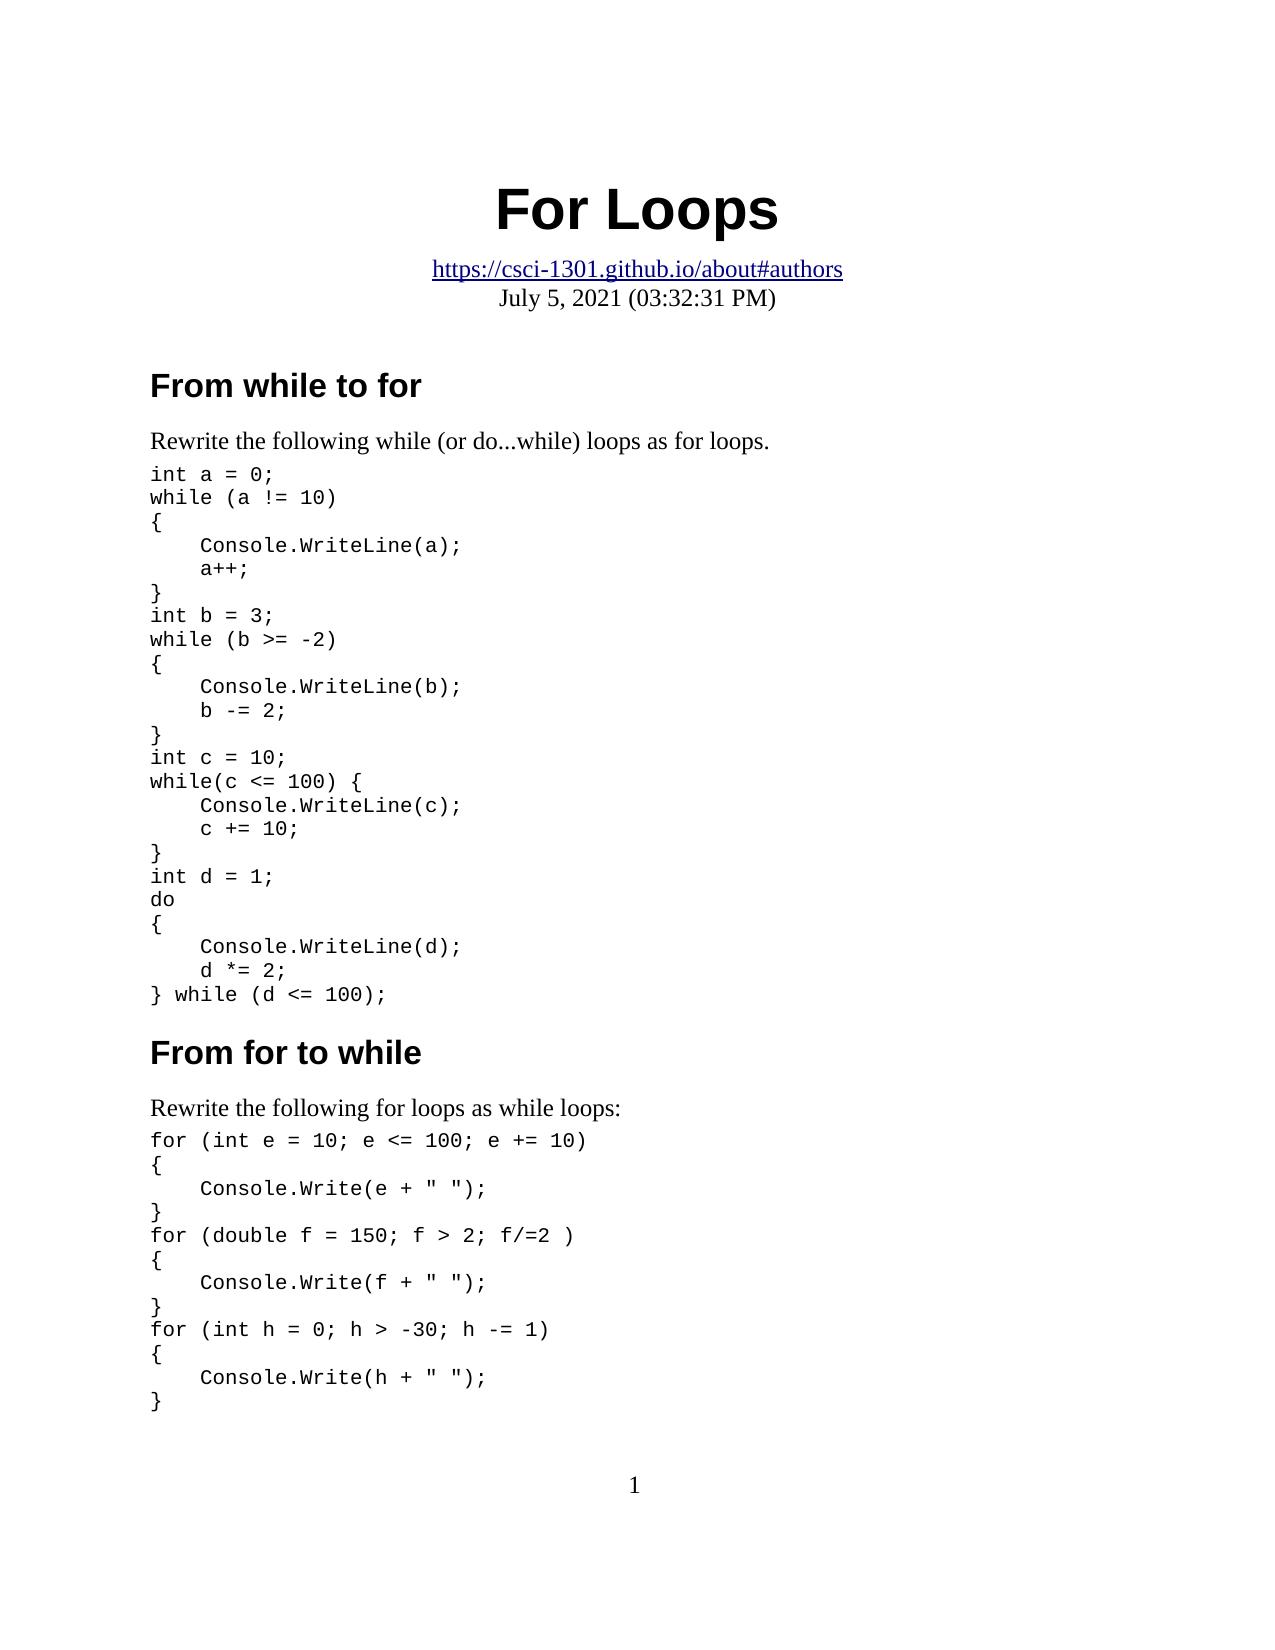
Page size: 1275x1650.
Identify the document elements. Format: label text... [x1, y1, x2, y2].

text for (int e = 10; e <= 100; e += 10) [150, 1130, 1125, 1154]
text { [150, 1248, 1125, 1272]
text Console.WriteLine(d); [150, 937, 1125, 960]
text Console.Write(h + " "); [150, 1367, 1125, 1390]
text b -= 2; [150, 700, 1125, 724]
text https://csci-1301.github.io/about#authors [150, 254, 1125, 283]
text { [150, 653, 1125, 676]
subtitle From for to while [150, 1032, 1125, 1071]
text d *= 2; [150, 960, 1125, 984]
title For Loops [150, 175, 1125, 242]
text } [150, 724, 1125, 747]
text { [150, 511, 1125, 534]
subtitle From while to for [150, 366, 1125, 404]
text do [150, 889, 1125, 913]
text { [150, 1154, 1125, 1178]
text Console.WriteLine(b); [150, 676, 1125, 700]
text int a = 0; [150, 464, 1125, 487]
text Rewrite the following for loops as while loops: [150, 1093, 1125, 1121]
text while (a != 10) [150, 487, 1125, 511]
text for (double f = 150; f > 2; f/=2 ) [150, 1225, 1125, 1248]
text Console.WriteLine(c); [150, 795, 1125, 818]
text } [150, 582, 1125, 606]
text July 5, 2021 (03:32:31 PM) [150, 283, 1125, 312]
text for (int h = 0; h > -30; h -= 1) [150, 1319, 1125, 1343]
text c += 10; [150, 818, 1125, 842]
text Console.Write(f + " "); [150, 1272, 1125, 1296]
text } [150, 842, 1125, 866]
text Rewrite the following while (or do...while) loops as for loops. [150, 426, 1125, 455]
text Console.WriteLine(a); [150, 534, 1125, 558]
text while (b >= -2) [150, 629, 1125, 653]
text { [150, 913, 1125, 937]
text while(c <= 100) { [150, 771, 1125, 795]
text a++; [150, 558, 1125, 582]
text int c = 10; [150, 747, 1125, 771]
text { [150, 1343, 1125, 1367]
text } [150, 1296, 1125, 1319]
text } [150, 1201, 1125, 1225]
text int b = 3; [150, 606, 1125, 629]
text } [150, 1390, 1125, 1414]
text Console.Write(e + " "); [150, 1178, 1125, 1201]
text } while (d <= 100); [150, 984, 1125, 1007]
text int d = 1; [150, 866, 1125, 889]
